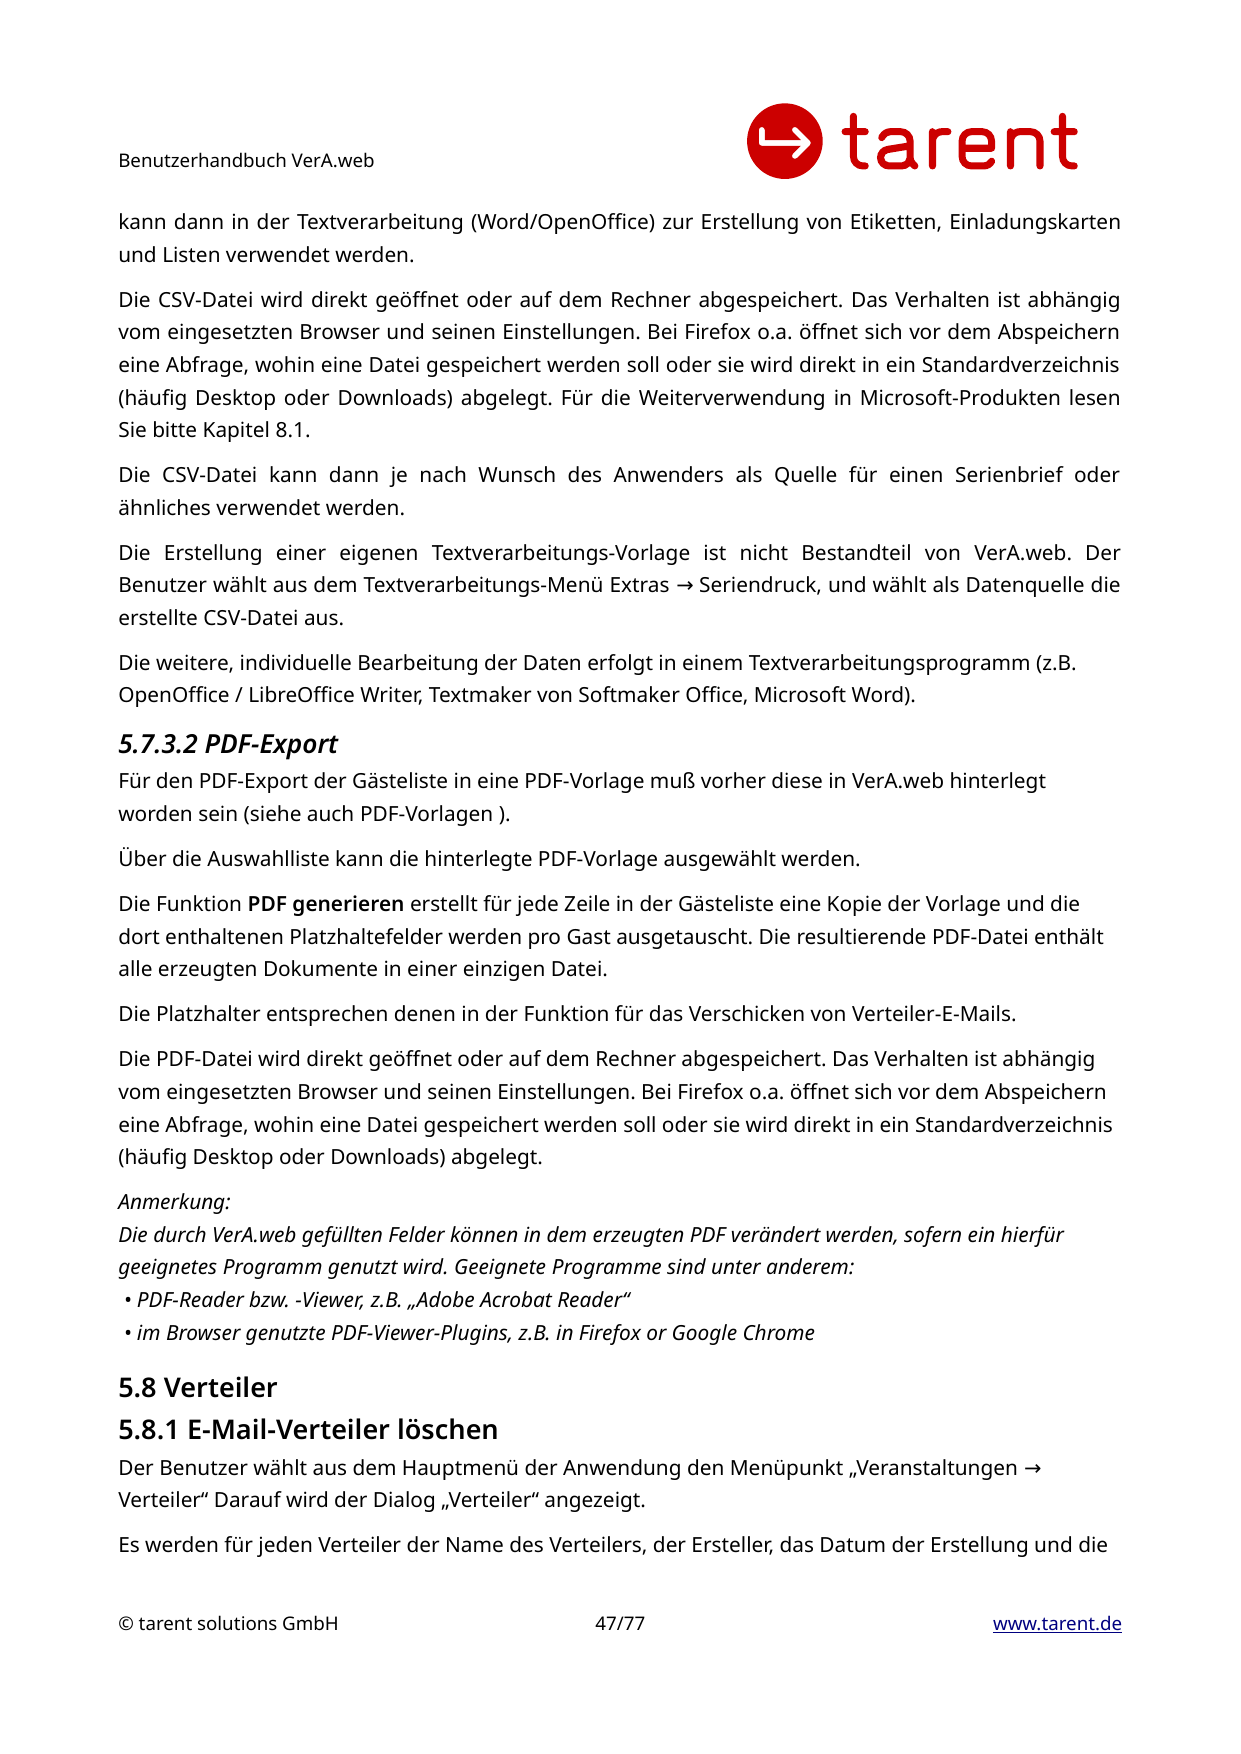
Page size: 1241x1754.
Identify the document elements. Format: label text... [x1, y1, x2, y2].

text Die Funktion PDF generieren erstellt für jede Zeile in der Gästeliste eine Kopie der Vorlage und die dort enthaltenen Platzhaltefelder werden pro Gast ausgetauscht. Die resultierende PDF-Datei enthält alle erzeugten Dokumente in einer einzigen Datei. [118, 889, 1122, 983]
text Für den PDF-Export der Gästeliste in eine PDF-Vorlage muß vorher diese in VerA.web hinterlegt worden sein (siehe auch PDF-Vorlagen ). [118, 767, 1122, 828]
text Die Erstellung einer eigenen Textverarbeitungs-Vorlage ist nicht Bestandteil von VerA.web. Der Benutzer wählt aus dem Textverarbeitungs-Menü Extras → Seriendruck, und wählt als Datenquelle die erstellte CSV-Datei aus. [118, 538, 1122, 631]
text Der Benutzer wählt aus dem Hauptmenü der Anwendung den Menüpunkt „Veranstaltungen → Verteiler“ Darauf wird der Dialog „Verteiler“ angezeigt. [118, 1453, 1122, 1514]
text Die weitere, individuelle Bearbeitung der Daten erfolgt in einem Textverarbeitungsprogramm (z.B. OpenOffice / LibreOffice Writer, Textmaker von Softmaker Office, Microsoft Word). [118, 648, 1122, 709]
text Die PDF-Datei wird direkt geöffnet oder auf dem Rechner abgespeichert. Das Verhalten ist abhängig vom eingesetzten Browser und seinen Einstellungen. Bei Firefox o.a. öffnet sich vor dem Abspeichern eine Abfrage, wohin eine Datei gespeichert werden soll oder sie wird direkt in ein Standardverzeichnis (häufig Desktop oder Downloads) abgelegt. [118, 1044, 1122, 1171]
text Anmerkung: Die durch VerA.web gefüllten Felder können in dem erzeugten PDF verändert werden, sofern ein hierfür geeignetes Programm genutzt wird. Geeignete Programme sind unter anderem: • PDF-Reader bzw. -Viewer, z.B. „Adobe Acrobat Reader“ • im Browser genutzte PDF-Viewer-Plugins, z.B. in Firefox or Google Chrome [118, 1187, 1122, 1346]
text Es werden für jeden Verteiler der Name des Verteilers, der Ersteller, das Datum der Erstellung und die [118, 1530, 1122, 1559]
subtitle PDF-Export [118, 726, 1122, 761]
text kann dann in der Textverarbeitung (Word/OpenOffice) zur Erstellung von Etiketten, Einladungskarten und Listen verwendet werden. [118, 207, 1122, 268]
text Über die Auswahlliste kann die hinterlegte PDF-Vorlage ausgewählt werden. [118, 844, 1122, 873]
text Die CSV-Datei kann dann je nach Wunsch des Anwenders als Quelle für einen Serienbrief oder ähnliches verwendet werden. [118, 460, 1122, 521]
text Die CSV-Datei wird direkt geöffnet oder auf dem Rechner abgespeichert. Das Verhalten ist abhängig vom eingesetzten Browser und seinen Einstellungen. Bei Firefox o.a. öffnet sich vor dem Abspeichern eine Abfrage, wohin eine Datei gespeichert werden soll oder sie wird direkt in ein Standardverzeichnis (häufig Desktop oder Downloads) abgelegt. Für die Weiterverwendung in Microsoft-Produkten lesen Sie bitte Kapitel 8.1. [118, 285, 1122, 444]
subtitle Verteiler [118, 1368, 1122, 1405]
subtitle E-Mail-Verteiler löschen [118, 1410, 1122, 1447]
text Die Platzhalter entsprechen denen in der Funktion für das Verschicken von Verteiler-E-Mails. [118, 999, 1122, 1028]
